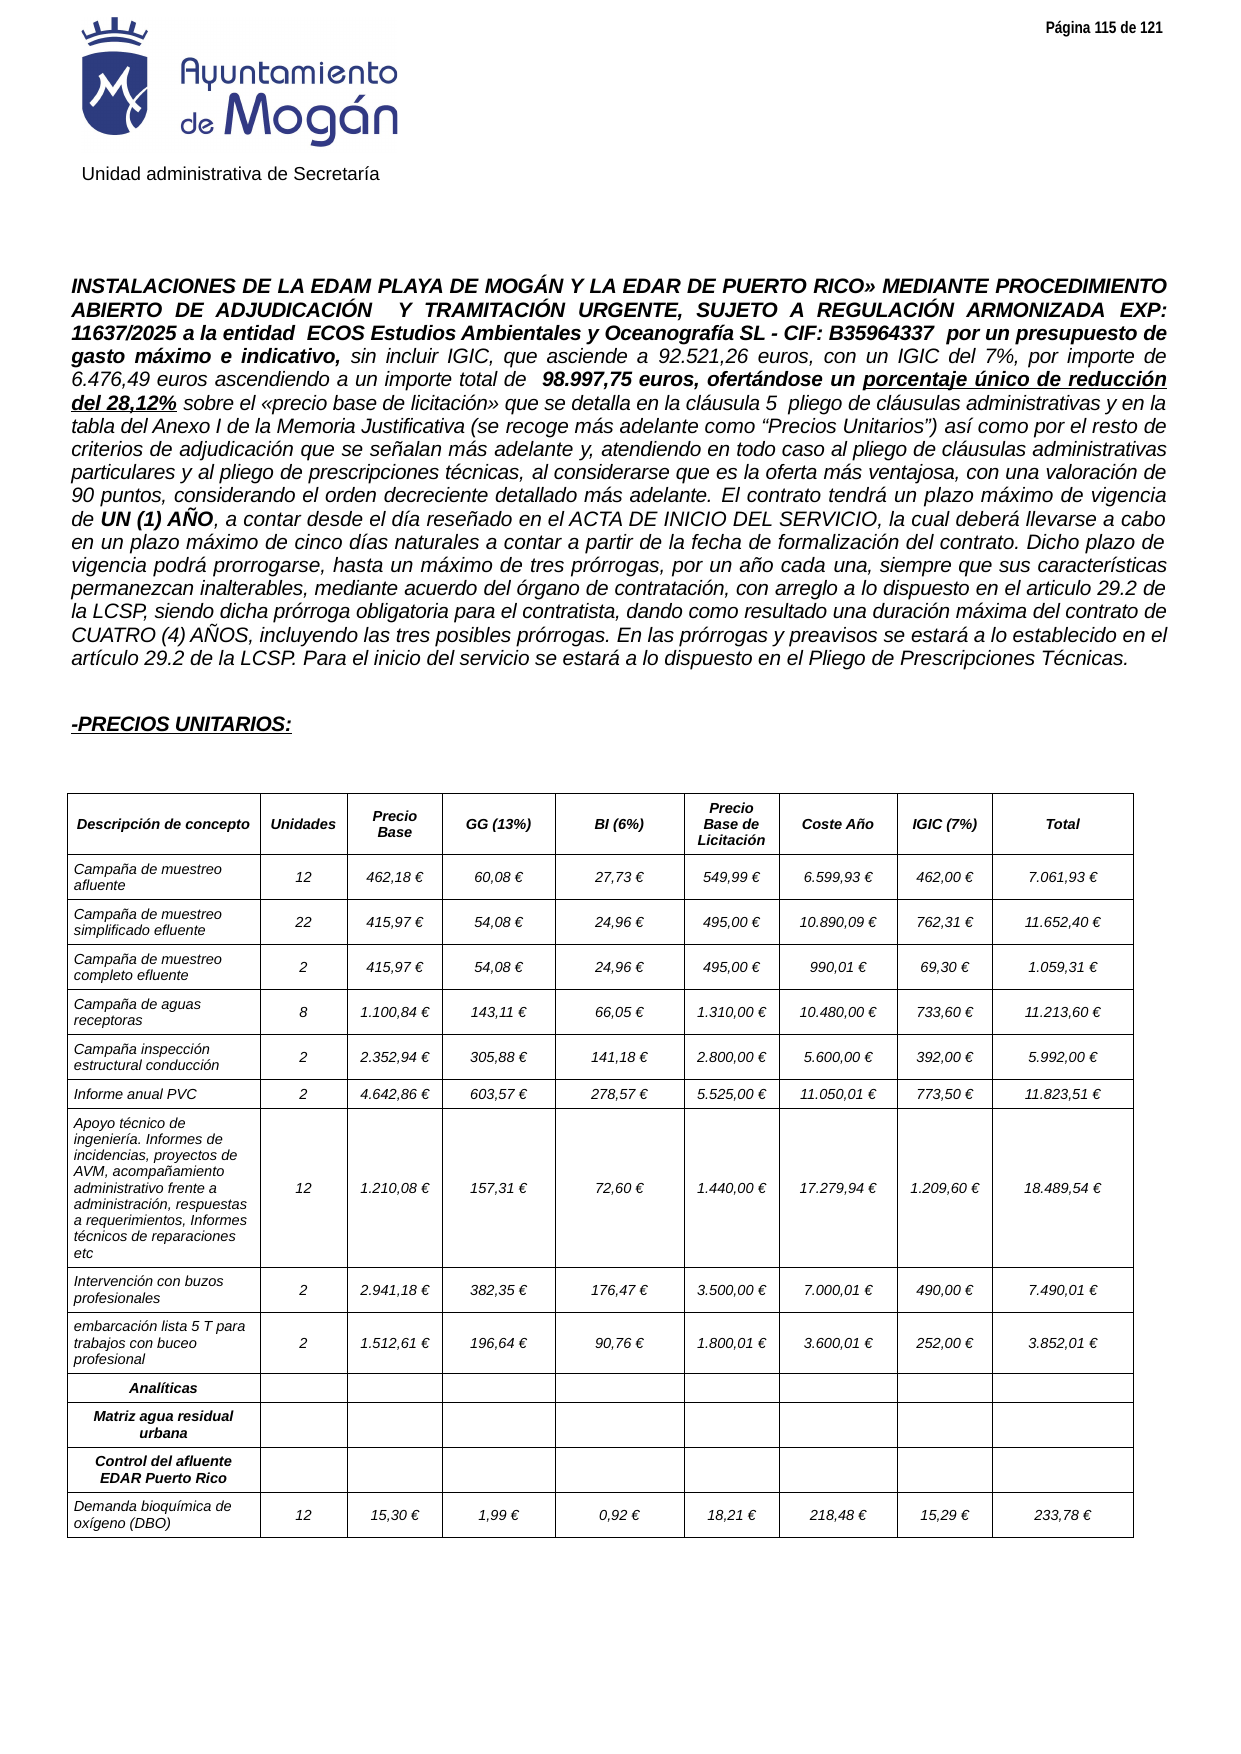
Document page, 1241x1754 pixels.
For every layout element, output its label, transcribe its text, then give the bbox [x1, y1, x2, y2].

table_cell Control del afluente EDAR Puerto Rico [68, 1448, 260, 1492]
table_cell 54,08 € [443, 945, 555, 989]
table_header Descripción de concepto [68, 794, 260, 854]
table_cell Campaña de muestreo simplificado efluente [68, 900, 260, 944]
table_cell 11.652,40 € [993, 900, 1133, 944]
table_cell 24,96 € [556, 900, 684, 944]
table_cell 603,57 € [443, 1080, 555, 1108]
table_cell 490,00 € [898, 1268, 992, 1312]
table_cell [556, 1403, 684, 1447]
table_cell 90,76 € [556, 1313, 684, 1373]
table_cell [993, 1403, 1133, 1447]
table_cell [348, 1448, 442, 1492]
table_header Coste Año [780, 794, 897, 854]
table_cell Analíticas [68, 1374, 260, 1402]
table_cell 3.852,01 € [993, 1313, 1133, 1373]
table_cell 2 [261, 1313, 347, 1373]
table_cell 5.525,00 € [685, 1080, 779, 1108]
table_cell 12 [261, 1493, 347, 1537]
table_cell 1.100,84 € [348, 990, 442, 1034]
table_header BI (6%) [556, 794, 684, 854]
table_cell 7.490,01 € [993, 1268, 1133, 1312]
table_cell [261, 1448, 347, 1492]
table_cell 1.512,61 € [348, 1313, 442, 1373]
table_cell 72,60 € [556, 1109, 684, 1267]
text -PRECIOS UNITARIOS: [71, 713, 1169, 736]
table_cell [685, 1448, 779, 1492]
table_cell Demanda bioquímica de oxígeno (DBO) [68, 1493, 260, 1537]
table_cell Campaña de muestreo completo efluente [68, 945, 260, 989]
table_cell [443, 1374, 555, 1402]
table_header GG (13%) [443, 794, 555, 854]
table_cell [556, 1374, 684, 1402]
table_cell 549,99 € [685, 855, 779, 899]
table_cell [685, 1374, 779, 1402]
table_cell 6.599,93 € [780, 855, 897, 899]
table_header Precio Base [348, 794, 442, 854]
table_cell [780, 1448, 897, 1492]
table_cell 1.800,01 € [685, 1313, 779, 1373]
table_cell 1.210,08 € [348, 1109, 442, 1267]
table_cell 415,97 € [348, 945, 442, 989]
picture [81, 17, 398, 153]
table_cell 392,00 € [898, 1035, 992, 1079]
table_cell 24,96 € [556, 945, 684, 989]
table_cell 7.000,01 € [780, 1268, 897, 1312]
table_cell 27,73 € [556, 855, 684, 899]
table_cell 495,00 € [685, 945, 779, 989]
table_cell 1.059,31 € [993, 945, 1133, 989]
table_cell 1.310,00 € [685, 990, 779, 1034]
table_cell 3.600,01 € [780, 1313, 897, 1373]
table_cell 17.279,94 € [780, 1109, 897, 1267]
table_cell 15,30 € [348, 1493, 442, 1537]
table_cell 2.800,00 € [685, 1035, 779, 1079]
text INSTALACIONES DE LA EDAM PLAYA DE MOGÁN Y LA EDAR DE PUERTO RICO» MEDIANTE PROCEDIMIENTO ABIERTO DE ADJUDICACIÓN Y TRAMITACIÓN URGENTE, SUJETO A REGULACIÓN ARMONIZADA EXP: 11637/2025 a la entidad ECOS Estudios Ambientales y Oceanografía SL - CIF: B35964337 por un presupuesto de gasto máximo e indicativo, sin incluir IGIC, que asciende a 92.521,26 euros, con un IGIC del 7%, por importe de 6.476,49 euros ascendiendo a un importe total de 98.997,75 euros, ofertándose un porcentaje único de reducción del 28,12% sobre el «precio base de licitación» que se detalla en la cláusula 5 pliego de cláusulas administrativas y en la tabla del Anexo I de la Memoria Justificativa (se recoge más adelante como “Precios Unitarios”) así como por el resto de criterios de adjudicación que se señalan más adelante y, atendiendo en todo caso al pliego de cláusulas administrativas particulares y al pliego de prescripciones técnicas, al considerarse que es la oferta más ventajosa, con una valoración de 90 puntos, considerando el orden decreciente detallado más adelante. El contrato tendrá un plazo máximo de vigencia de UN (1) AÑO, a contar desde el día reseñado en el ACTA DE INICIO DEL SERVICIO, la cual deberá llevarse a cabo en un plazo máximo de cinco días naturales a contar a partir de la fecha de formalización del contrato. Dicho plazo de vigencia podrá prorrogarse, hasta un máximo de tres prórrogas, por un año cada una, siempre que sus características permanezcan inalterables, mediante acuerdo del órgano de contratación, con arreglo a lo dispuesto en el articulo 29.2 de la LCSP, siendo dicha prórroga obligatoria para el contratista, dando como resultado una duración máxima del contrato de CUATRO (4) AÑOS, incluyendo las tres posibles prórrogas. En las prórrogas y preavisos se estará a lo establecido en el artículo 29.2 de la LCSP. Para el inicio del servicio se estará a lo dispuesto en el Pliego de Prescripciones Técnicas. [71, 275, 1169, 670]
table_cell Campaña de aguas receptoras [68, 990, 260, 1034]
table_cell 18.489,54 € [993, 1109, 1133, 1267]
table_cell Matriz agua residual urbana [68, 1403, 260, 1447]
table_header IGIC (7%) [898, 794, 992, 854]
table_cell [780, 1374, 897, 1402]
table_cell 278,57 € [556, 1080, 684, 1108]
table_cell 3.500,00 € [685, 1268, 779, 1312]
table_header Total [993, 794, 1133, 854]
table_cell 22 [261, 900, 347, 944]
table_cell 12 [261, 1109, 347, 1267]
table_cell 1.209,60 € [898, 1109, 992, 1267]
table_cell 462,18 € [348, 855, 442, 899]
table_cell [993, 1448, 1133, 1492]
table_cell [898, 1448, 992, 1492]
table_cell Informe anual PVC [68, 1080, 260, 1108]
table_cell 495,00 € [685, 900, 779, 944]
table_cell [443, 1403, 555, 1447]
table_cell 733,60 € [898, 990, 992, 1034]
table_cell 2.941,18 € [348, 1268, 442, 1312]
table_cell 157,31 € [443, 1109, 555, 1267]
table_cell [348, 1374, 442, 1402]
table_cell 54,08 € [443, 900, 555, 944]
table_cell 1,99 € [443, 1493, 555, 1537]
table_cell 11.823,51 € [993, 1080, 1133, 1108]
table_cell 7.061,93 € [993, 855, 1133, 899]
table_cell Campaña inspección estructural conducción [68, 1035, 260, 1079]
table_cell 18,21 € [685, 1493, 779, 1537]
table_cell 176,47 € [556, 1268, 684, 1312]
table_cell [898, 1374, 992, 1402]
table_cell 5.600,00 € [780, 1035, 897, 1079]
table_cell [898, 1403, 992, 1447]
table_cell Apoyo técnico de ingeniería. Informes de incidencias, proyectos de AVM, acompañamiento administrativo frente a administración, respuestas a requerimientos, Informes técnicos de reparaciones etc [68, 1109, 260, 1267]
table_cell 462,00 € [898, 855, 992, 899]
table_cell 60,08 € [443, 855, 555, 899]
table_cell 2 [261, 945, 347, 989]
table_cell [348, 1403, 442, 1447]
table_cell 10.890,09 € [780, 900, 897, 944]
table_cell 2 [261, 1080, 347, 1108]
table_cell 305,88 € [443, 1035, 555, 1079]
table_cell 382,35 € [443, 1268, 555, 1312]
table_cell 8 [261, 990, 347, 1034]
table_cell 2 [261, 1035, 347, 1079]
table_cell 196,64 € [443, 1313, 555, 1373]
table_cell 1.440,00 € [685, 1109, 779, 1267]
table_cell 773,50 € [898, 1080, 992, 1108]
table_cell 11.050,01 € [780, 1080, 897, 1108]
table_cell Campaña de muestreo afluente [68, 855, 260, 899]
table_cell 69,30 € [898, 945, 992, 989]
table_cell 218,48 € [780, 1493, 897, 1537]
table_cell 762,31 € [898, 900, 992, 944]
table_cell 2.352,94 € [348, 1035, 442, 1079]
table_cell [685, 1403, 779, 1447]
table_cell 10.480,00 € [780, 990, 897, 1034]
table_cell embarcación lista 5 T para trabajos con buceo profesional [68, 1313, 260, 1373]
table_header Precio Base de Licitación [685, 794, 779, 854]
table_cell [556, 1448, 684, 1492]
table_cell 143,11 € [443, 990, 555, 1034]
table_cell 415,97 € [348, 900, 442, 944]
table_cell 233,78 € [993, 1493, 1133, 1537]
table_cell [261, 1403, 347, 1447]
table_cell [261, 1374, 347, 1402]
table_cell 11.213,60 € [993, 990, 1133, 1034]
table_cell 5.992,00 € [993, 1035, 1133, 1079]
table_header Unidades [261, 794, 347, 854]
table_cell 252,00 € [898, 1313, 992, 1373]
table_cell 66,05 € [556, 990, 684, 1034]
table_cell [443, 1448, 555, 1492]
table_cell [993, 1374, 1133, 1402]
table_cell [780, 1403, 897, 1447]
table_cell 15,29 € [898, 1493, 992, 1537]
table_cell 4.642,86 € [348, 1080, 442, 1108]
table_cell 141,18 € [556, 1035, 684, 1079]
table_cell 12 [261, 855, 347, 899]
table_cell 0,92 € [556, 1493, 684, 1537]
table_cell 2 [261, 1268, 347, 1312]
table_cell Intervención con buzos profesionales [68, 1268, 260, 1312]
table_cell 990,01 € [780, 945, 897, 989]
